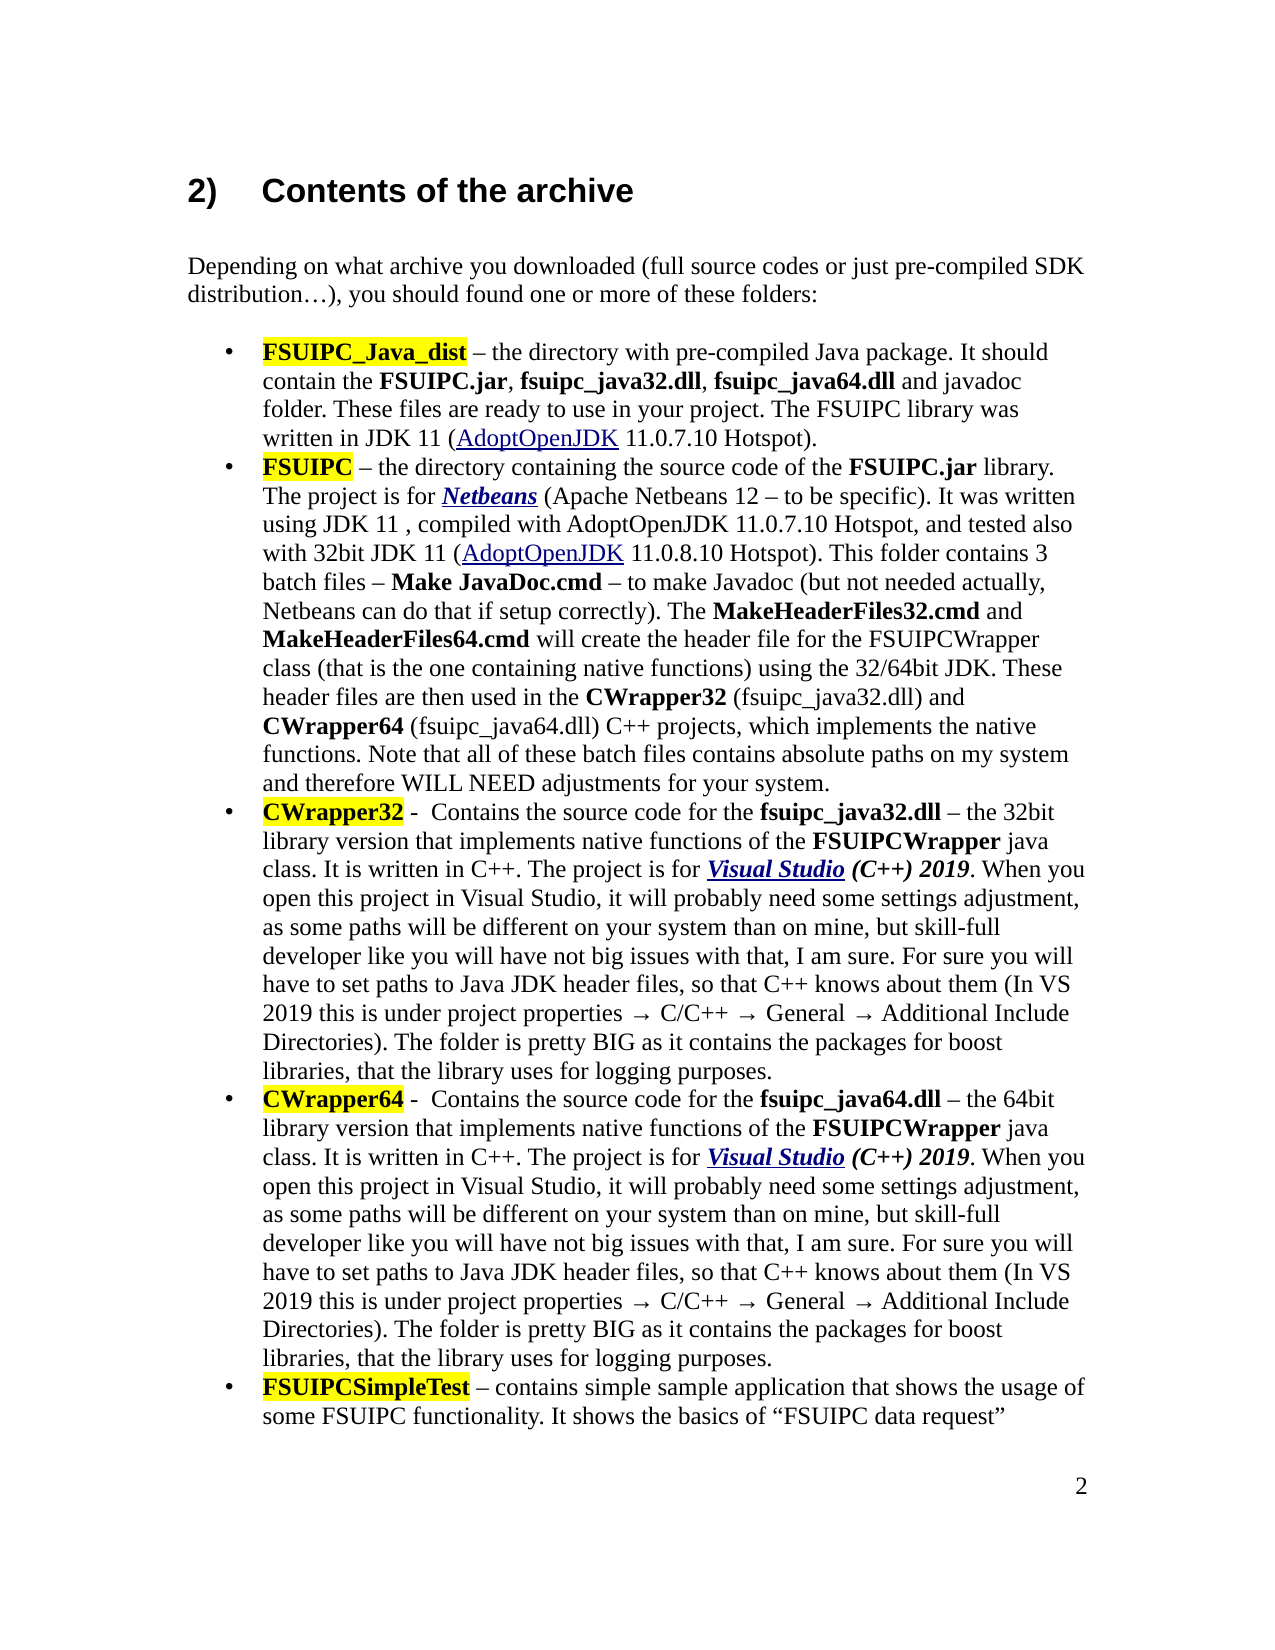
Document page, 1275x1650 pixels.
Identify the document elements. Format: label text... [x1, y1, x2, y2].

list FSUIPC – the directory containing the source code of the FSUIPC.jar library. The project is for Netbeans (Apache Netbeans 12 – to be specific). It was written using JDK 11 , compiled with AdoptOpenJDK 11.0.7.10 Hotspot, and tested also with 32bit JDK 11 (AdoptOpenJDK 11.0.8.10 Hotspot). This folder contains 3 batch files – Make JavaDoc.cmd – to make Javadoc (but not needed actually, Netbeans can do that if setup correctly). The MakeHeaderFiles32.cmd and MakeHeaderFiles64.cmd will create the header file for the FSUIPCWrapper class (that is the one containing native functions) using the 32/64bit JDK. These header files are then used in the CWrapper32 (fsuipc_java32.dll) and CWrapper64 (fsuipc_java64.dll) C++ projects, which implements the native functions. Note that all of these batch files contains absolute paths on my system and therefore WILL NEED adjustments for your system. [225, 452, 1087, 797]
text Depending on what archive you downloaded (full source codes or just pre-compiled SDK distribution…), you should found one or more of these folders: [187, 251, 1087, 308]
list CWrapper64 - Contains the source code for the fsuipc_java64.dll – the 64bit library version that implements native functions of the FSUIPCWrapper java class. It is written in C++. The project is for Visual Studio (C++) 2019. When you open this project in Visual Studio, it will probably need some settings adjustment, as some paths will be different on your system than on mine, but skill-full developer like you will have not big issues with that, I am sure. For sure you will have to set paths to Java JDK header files, so that C++ knows about them (In VS 2019 this is under project properties → C/C++ → General → Additional Include Directories). The folder is pretty BIG as it contains the packages for boost libraries, that the library uses for logging purposes. [225, 1084, 1087, 1372]
list FSUIPC_Java_dist – the directory with pre-compiled Java package. It should contain the FSUIPC.jar, fsuipc_java32.dll, fsuipc_java64.dll and javadoc folder. These files are ready to use in your project. The FSUIPC library was written in JDK 11 (AdoptOpenJDK 11.0.7.10 Hotspot). [225, 337, 1087, 452]
subtitle Contents of the archive [187, 171, 1087, 209]
list FSUIPCSimpleTest – contains simple sample application that shows the usage of some FSUIPC functionality. It shows the basics of “FSUIPC data request” [225, 1372, 1087, 1429]
list CWrapper32 - Contains the source code for the fsuipc_java32.dll – the 32bit library version that implements native functions of the FSUIPCWrapper java class. It is written in C++. The project is for Visual Studio (C++) 2019. When you open this project in Visual Studio, it will probably need some settings adjustment, as some paths will be different on your system than on mine, but skill-full developer like you will have not big issues with that, I am sure. For sure you will have to set paths to Java JDK header files, so that C++ knows about them (In VS 2019 this is under project properties → C/C++ → General → Additional Include Directories). The folder is pretty BIG as it contains the packages for boost libraries, that the library uses for logging purposes. [225, 797, 1087, 1084]
